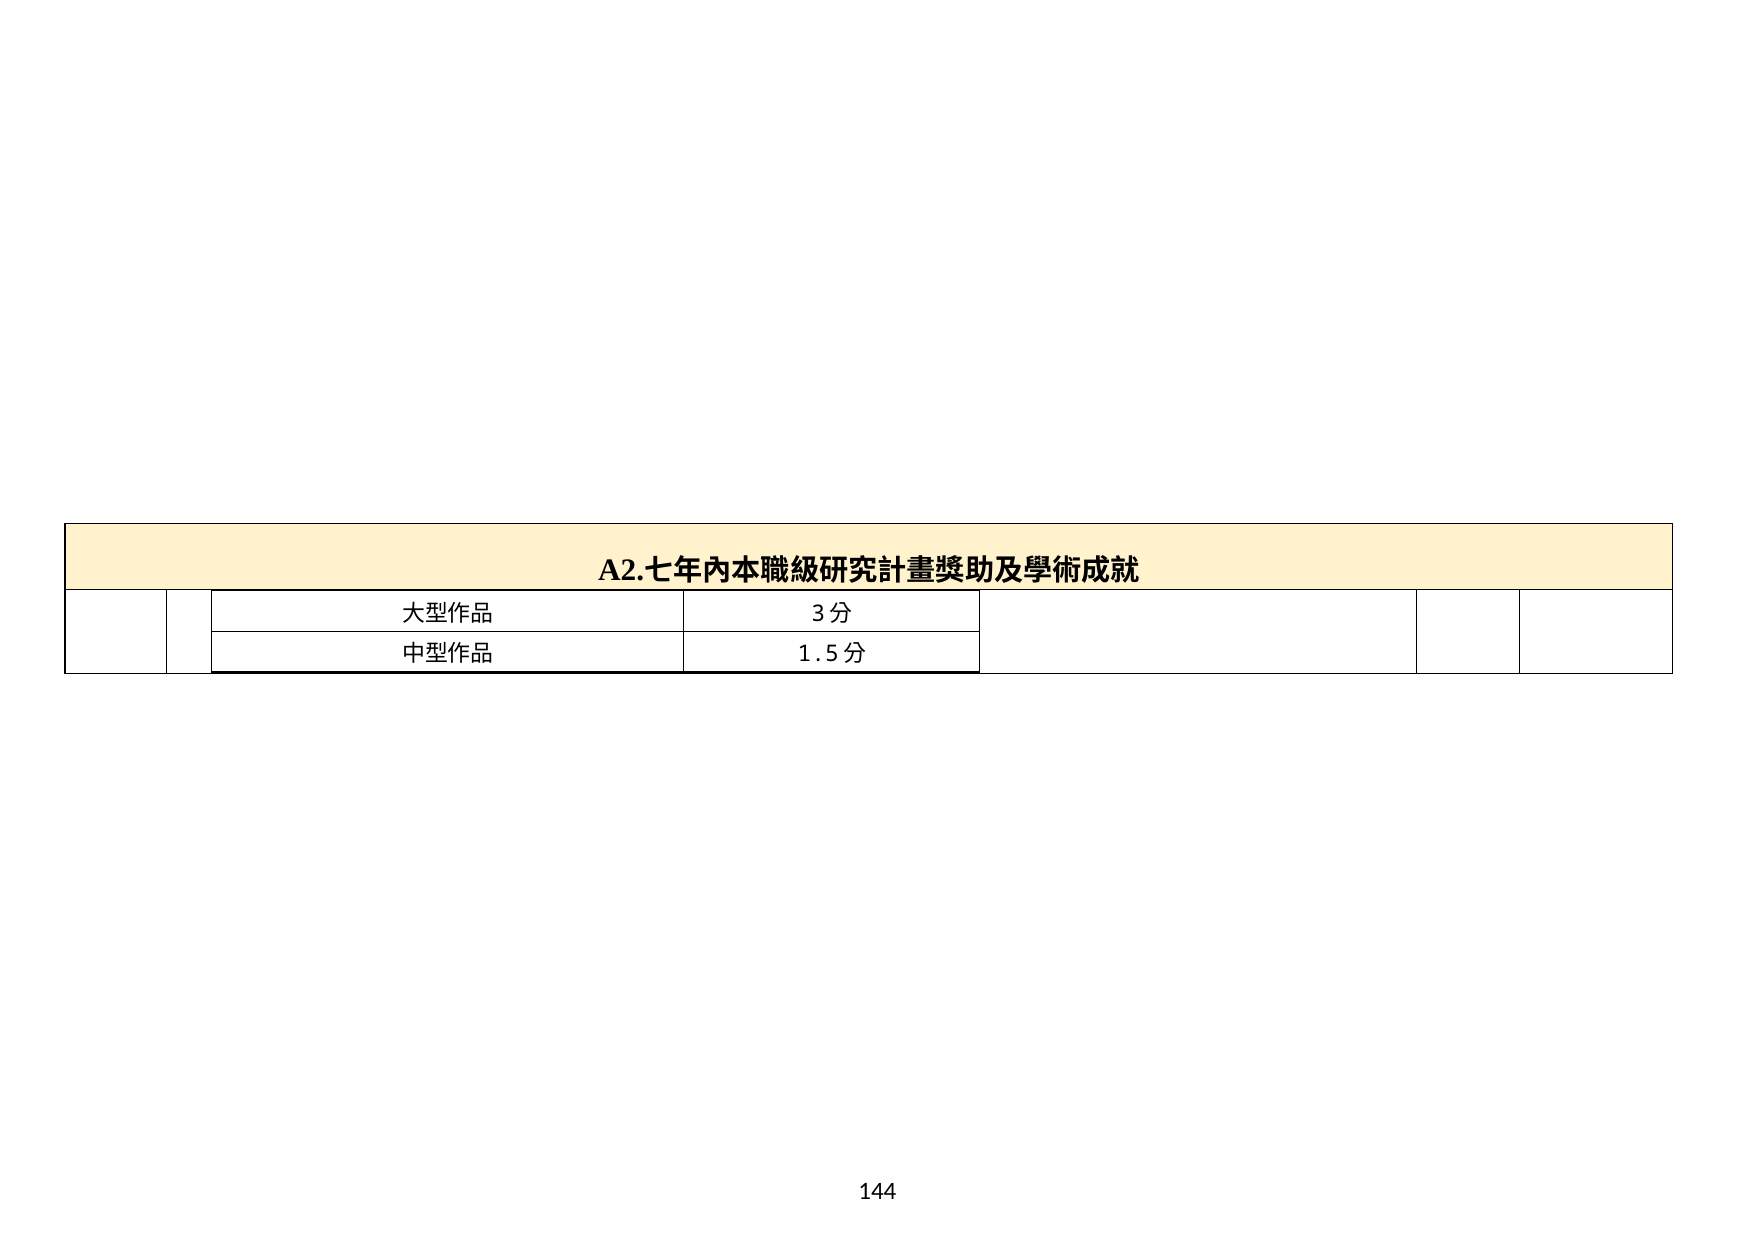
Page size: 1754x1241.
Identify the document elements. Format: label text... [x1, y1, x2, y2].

table_cell [980, 590, 1416, 672]
table_cell 大型作品 [212, 591, 683, 631]
table_cell 3分 [684, 591, 979, 631]
table_cell [66, 590, 166, 672]
table_cell [1417, 590, 1519, 672]
table_cell 1.5分 [684, 632, 979, 671]
table_cell 中型作品 [212, 632, 683, 671]
table_header A2.七年內本職級研究計畫獎助及學術成就 [66, 524, 1672, 589]
table_cell [1520, 590, 1672, 672]
table_cell [167, 590, 211, 672]
